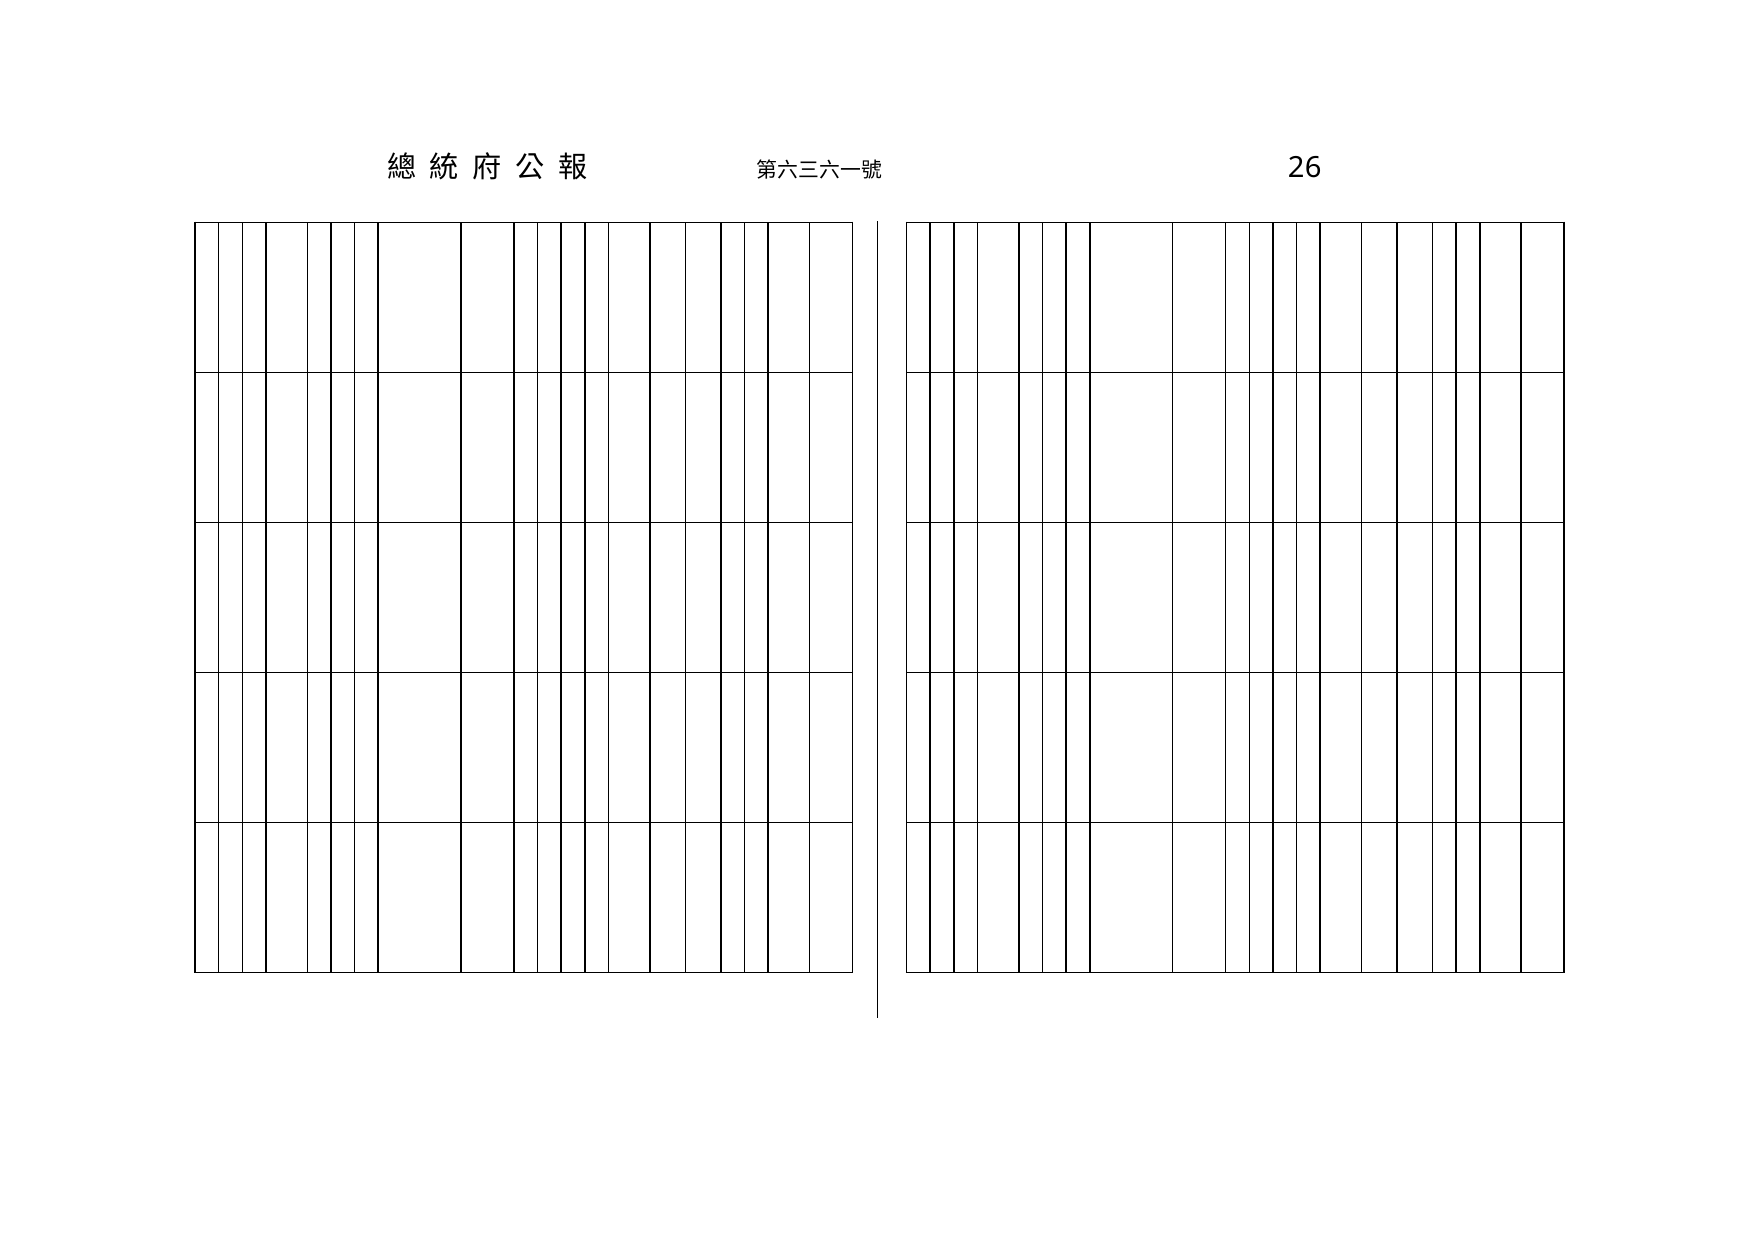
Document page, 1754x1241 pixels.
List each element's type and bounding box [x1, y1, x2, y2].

table_cell [651, 373, 685, 522]
table_cell [1433, 673, 1455, 822]
table_cell [1173, 223, 1225, 372]
table_cell [1173, 673, 1225, 822]
table_cell [1481, 823, 1520, 972]
table_cell [462, 823, 513, 972]
table_cell [955, 373, 977, 522]
table_cell [810, 523, 852, 672]
table_cell [1398, 523, 1432, 672]
table_cell [955, 673, 977, 822]
table_cell [562, 823, 584, 972]
table_cell [219, 223, 242, 372]
table_cell [745, 223, 767, 372]
table_cell [267, 673, 307, 822]
table_cell [1274, 823, 1296, 972]
table_cell [332, 673, 354, 822]
table_cell [1250, 223, 1272, 372]
table_cell [379, 223, 460, 372]
table_cell [955, 823, 977, 972]
table_cell [1043, 523, 1065, 672]
table_cell [1362, 373, 1396, 522]
table_cell [907, 223, 929, 372]
table_cell [745, 673, 767, 822]
table_cell [562, 373, 584, 522]
table_cell [219, 823, 242, 972]
table_cell [355, 673, 377, 822]
table_cell [308, 373, 330, 522]
table_cell [1433, 823, 1455, 972]
table_cell [907, 373, 929, 522]
table_cell [379, 673, 460, 822]
table_cell [1297, 823, 1319, 972]
table_cell [810, 823, 852, 972]
table_cell [515, 223, 537, 372]
table_cell [1362, 223, 1396, 372]
table_cell [686, 673, 720, 822]
table_cell [1457, 373, 1479, 522]
table_cell [1297, 673, 1319, 822]
table_cell [1457, 823, 1479, 972]
table_cell [1321, 223, 1361, 372]
table_cell [769, 823, 809, 972]
table_cell [196, 523, 218, 672]
table_cell [955, 223, 977, 372]
table_cell [609, 673, 649, 822]
table_cell [1481, 373, 1520, 522]
table_cell [1250, 823, 1272, 972]
table_cell [1226, 823, 1249, 972]
table_cell [196, 673, 218, 822]
table_cell [1522, 823, 1563, 972]
table_cell [1398, 673, 1432, 822]
table_cell [609, 823, 649, 972]
table_cell [1321, 523, 1361, 672]
table_cell [1250, 373, 1272, 522]
table_cell [1226, 373, 1249, 522]
table_cell [462, 673, 513, 822]
table_cell [1522, 673, 1563, 822]
table_cell [931, 373, 953, 522]
table_cell [810, 673, 852, 822]
table_cell [1226, 523, 1249, 672]
table_cell [462, 373, 513, 522]
table_cell [1091, 223, 1172, 372]
table_cell [1043, 223, 1065, 372]
table_cell [609, 523, 649, 672]
table_cell [355, 523, 377, 672]
table_cell [931, 823, 953, 972]
table_cell [332, 823, 354, 972]
table_cell [1067, 523, 1089, 672]
table_cell [1067, 673, 1089, 822]
table_cell [745, 823, 767, 972]
table_cell [355, 823, 377, 972]
table_cell [586, 523, 608, 672]
table_cell [609, 223, 649, 372]
table_cell [1274, 373, 1296, 522]
table_cell [586, 373, 608, 522]
table_cell [586, 223, 608, 372]
table_cell [267, 823, 307, 972]
table_cell [1020, 523, 1042, 672]
table_cell [1250, 673, 1272, 822]
table_cell [308, 523, 330, 672]
table_cell [686, 373, 720, 522]
table_cell [219, 523, 242, 672]
table_cell [1226, 673, 1249, 822]
table_cell [515, 673, 537, 822]
table_cell [769, 373, 809, 522]
table_cell [1297, 373, 1319, 522]
table_cell [722, 823, 744, 972]
table_cell [355, 373, 377, 522]
table_cell [1020, 673, 1042, 822]
table_cell [267, 373, 307, 522]
table_cell [1457, 673, 1479, 822]
table_cell [651, 223, 685, 372]
table_cell [1173, 823, 1225, 972]
table_cell [1250, 523, 1272, 672]
table_cell [651, 673, 685, 822]
table_cell [462, 523, 513, 672]
table_cell [1173, 373, 1225, 522]
table_cell [332, 223, 354, 372]
table_cell [243, 523, 265, 672]
table_cell [586, 673, 608, 822]
table_cell [978, 823, 1018, 972]
table_cell [1321, 823, 1361, 972]
table_cell [1481, 673, 1520, 822]
table_cell [1522, 223, 1563, 372]
table_cell [267, 523, 307, 672]
table_cell [1398, 373, 1432, 522]
table_cell [515, 523, 537, 672]
table_cell [538, 523, 560, 672]
table_cell [955, 523, 977, 672]
table_cell [722, 373, 744, 522]
table_cell [1433, 223, 1455, 372]
table_cell [1321, 373, 1361, 522]
table_cell [332, 373, 354, 522]
table_cell [1043, 673, 1065, 822]
table_cell [243, 373, 265, 522]
table_cell [1321, 673, 1361, 822]
table_cell [1522, 523, 1563, 672]
table_cell [1173, 523, 1225, 672]
table_cell [651, 523, 685, 672]
table_cell [1020, 223, 1042, 372]
table_cell [219, 673, 242, 822]
table_cell [769, 223, 809, 372]
table_cell [1091, 523, 1172, 672]
table_cell [1274, 223, 1296, 372]
table_cell [1043, 373, 1065, 522]
table_cell [1457, 523, 1479, 672]
table_cell [978, 223, 1018, 372]
table_cell [379, 823, 460, 972]
table_cell [1067, 373, 1089, 522]
table_cell [515, 823, 537, 972]
table_cell [810, 223, 852, 372]
table_cell [462, 223, 513, 372]
table_cell [538, 673, 560, 822]
table_cell [1433, 373, 1455, 522]
table_cell [515, 373, 537, 522]
table_cell [267, 223, 307, 372]
table_cell [745, 373, 767, 522]
table_cell [686, 223, 720, 372]
table_cell [978, 373, 1018, 522]
table_cell [196, 373, 218, 522]
table_cell [562, 223, 584, 372]
table_cell [1091, 823, 1172, 972]
table_cell [978, 673, 1018, 822]
table_cell [1274, 673, 1296, 822]
table_cell [1481, 523, 1520, 672]
table_cell [379, 373, 460, 522]
table_cell [722, 523, 744, 672]
table_cell [1398, 823, 1432, 972]
table_cell [651, 823, 685, 972]
table_cell [538, 823, 560, 972]
table_cell [609, 373, 649, 522]
table_cell [243, 223, 265, 372]
table_cell [769, 673, 809, 822]
table_cell [196, 223, 218, 372]
table_cell [769, 523, 809, 672]
table_cell [1091, 373, 1172, 522]
table_cell [722, 673, 744, 822]
table_cell [1067, 223, 1089, 372]
table_cell [931, 523, 953, 672]
table_cell [1433, 523, 1455, 672]
table_cell [538, 373, 560, 522]
table_cell [1297, 223, 1319, 372]
table_cell [722, 223, 744, 372]
table_cell [308, 223, 330, 372]
table_cell [978, 523, 1018, 672]
table_cell [243, 673, 265, 822]
table_cell [1020, 823, 1042, 972]
table_cell [243, 823, 265, 972]
table_cell [1362, 523, 1396, 672]
table_cell [931, 673, 953, 822]
table_cell [907, 673, 929, 822]
table_cell [810, 373, 852, 522]
table_cell [379, 523, 460, 672]
table_cell [745, 523, 767, 672]
table_cell [332, 523, 354, 672]
table_cell [586, 823, 608, 972]
table_cell [562, 673, 584, 822]
table_cell [1091, 673, 1172, 822]
table_cell [355, 223, 377, 372]
table_cell [686, 823, 720, 972]
table_cell [931, 223, 953, 372]
table_cell [1226, 223, 1249, 372]
table_cell [1457, 223, 1479, 372]
table_cell [308, 673, 330, 822]
table_cell [538, 223, 560, 372]
table_cell [1398, 223, 1432, 372]
table_cell [686, 523, 720, 672]
table_cell [1362, 673, 1396, 822]
table_cell [196, 823, 218, 972]
table_cell [1043, 823, 1065, 972]
table_cell [562, 523, 584, 672]
table_cell [308, 823, 330, 972]
table_cell [1297, 523, 1319, 672]
table_cell [1362, 823, 1396, 972]
table_cell [907, 523, 929, 672]
table_cell [1067, 823, 1089, 972]
table_cell [1522, 373, 1563, 522]
table_cell [1481, 223, 1520, 372]
table_cell [1274, 523, 1296, 672]
table_cell [907, 823, 929, 972]
table_cell [1020, 373, 1042, 522]
table_cell [219, 373, 242, 522]
